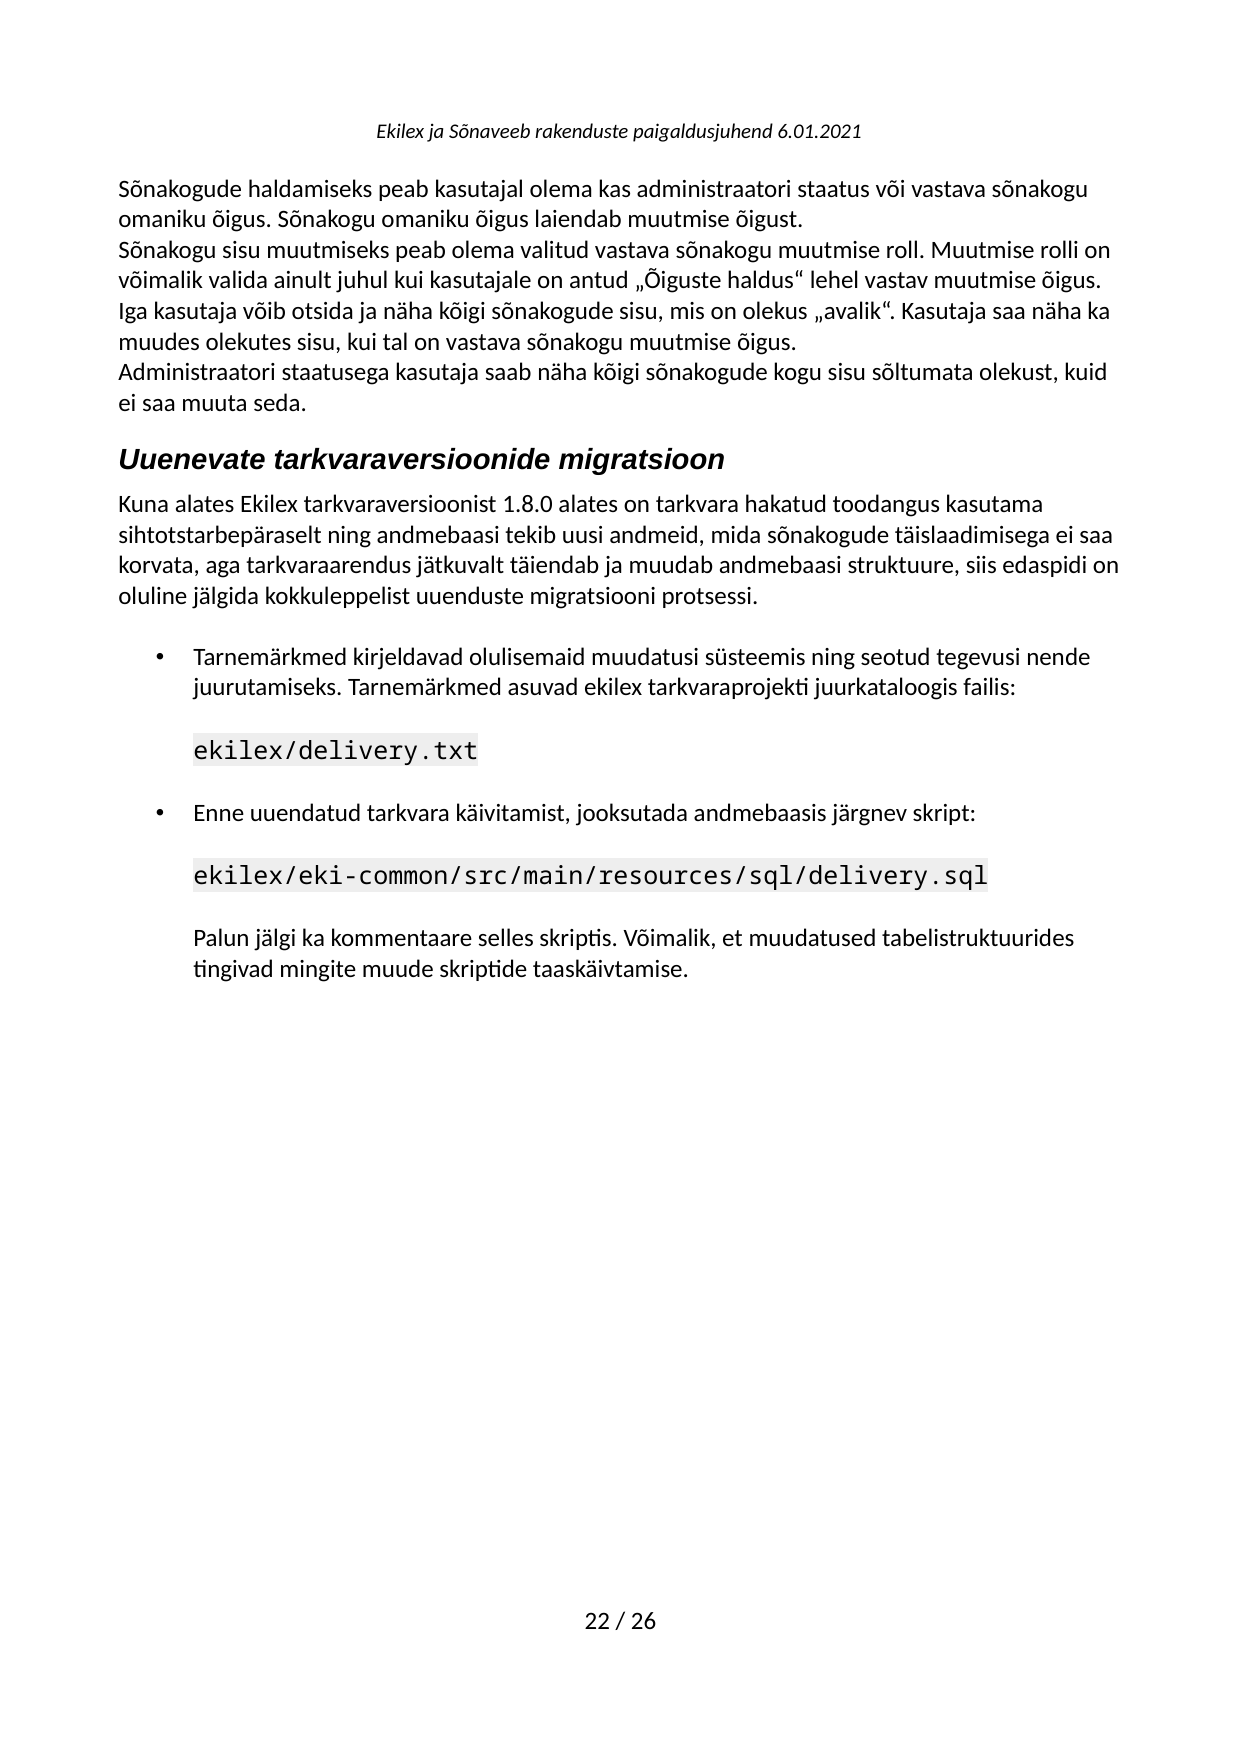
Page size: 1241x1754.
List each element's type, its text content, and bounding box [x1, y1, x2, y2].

text Sõnakogu sisu muutmiseks peab olema valitud vastava sõnakogu muutmise roll. Muutmise rolli on võimalik valida ainult juhul kui kasutajale on antud „Õiguste haldus“ lehel vastav muutmise õigus. [118, 234, 1122, 295]
list ekilex/delivery.txt [156, 732, 1122, 766]
text Administraatori staatusega kasutaja saab näha kõigi sõnakogude kogu sisu sõltumata olekust, kuid ei saa muuta seda. [118, 356, 1122, 417]
list Enne uuendatud tarkvara käivitamist, jooksutada andmebaasis järgnev skript: [156, 797, 1122, 827]
subtitle Uuenevate tarkvaraversioonide migratsioon [118, 442, 1122, 476]
text Palun jälgi ka kommentaare selles skriptis. Võimalik, et muudatused tabelistruktuurides tingivad mingite muude skriptide taaskäivtamise. [118, 923, 1122, 984]
text Iga kasutaja võib otsida ja näha kõigi sõnakogude sisu, mis on olekus „avalik“. Kasutaja saa näha ka muudes olekutes sisu, kui tal on vastava sõnakogu muutmise õigus. [118, 295, 1122, 356]
text Kuna alates Ekilex tarkvaraversioonist 1.8.0 alates on tarkvara hakatud toodangus kasutama sihtotstarbepäraselt ning andmebaasi tekib uusi andmeid, mida sõnakogude täislaadimisega ei saa korvata, aga tarkvaraarendus jätkuvalt täiendab ja muudab andmebaasi struktuure, siis edaspidi on oluline jälgida kokkuleppelist uuenduste migratsiooni protsessi. [118, 488, 1122, 610]
text Sõnakogude haldamiseks peab kasutajal olema kas administraatori staatus või vastava sõnakogu omaniku õigus. Sõnakogu omaniku õigus laiendab muutmise õigust. [118, 173, 1122, 234]
list Tarnemärkmed kirjeldavad olulisemaid muudatusi süsteemis ning seotud tegevusi nende juurutamiseks. Tarnemärkmed asuvad ekilex tarkvaraprojekti juurkataloogis failis: [156, 641, 1122, 702]
list ekilex/eki-common/src/main/resources/sql/delivery.sql [156, 858, 1122, 892]
